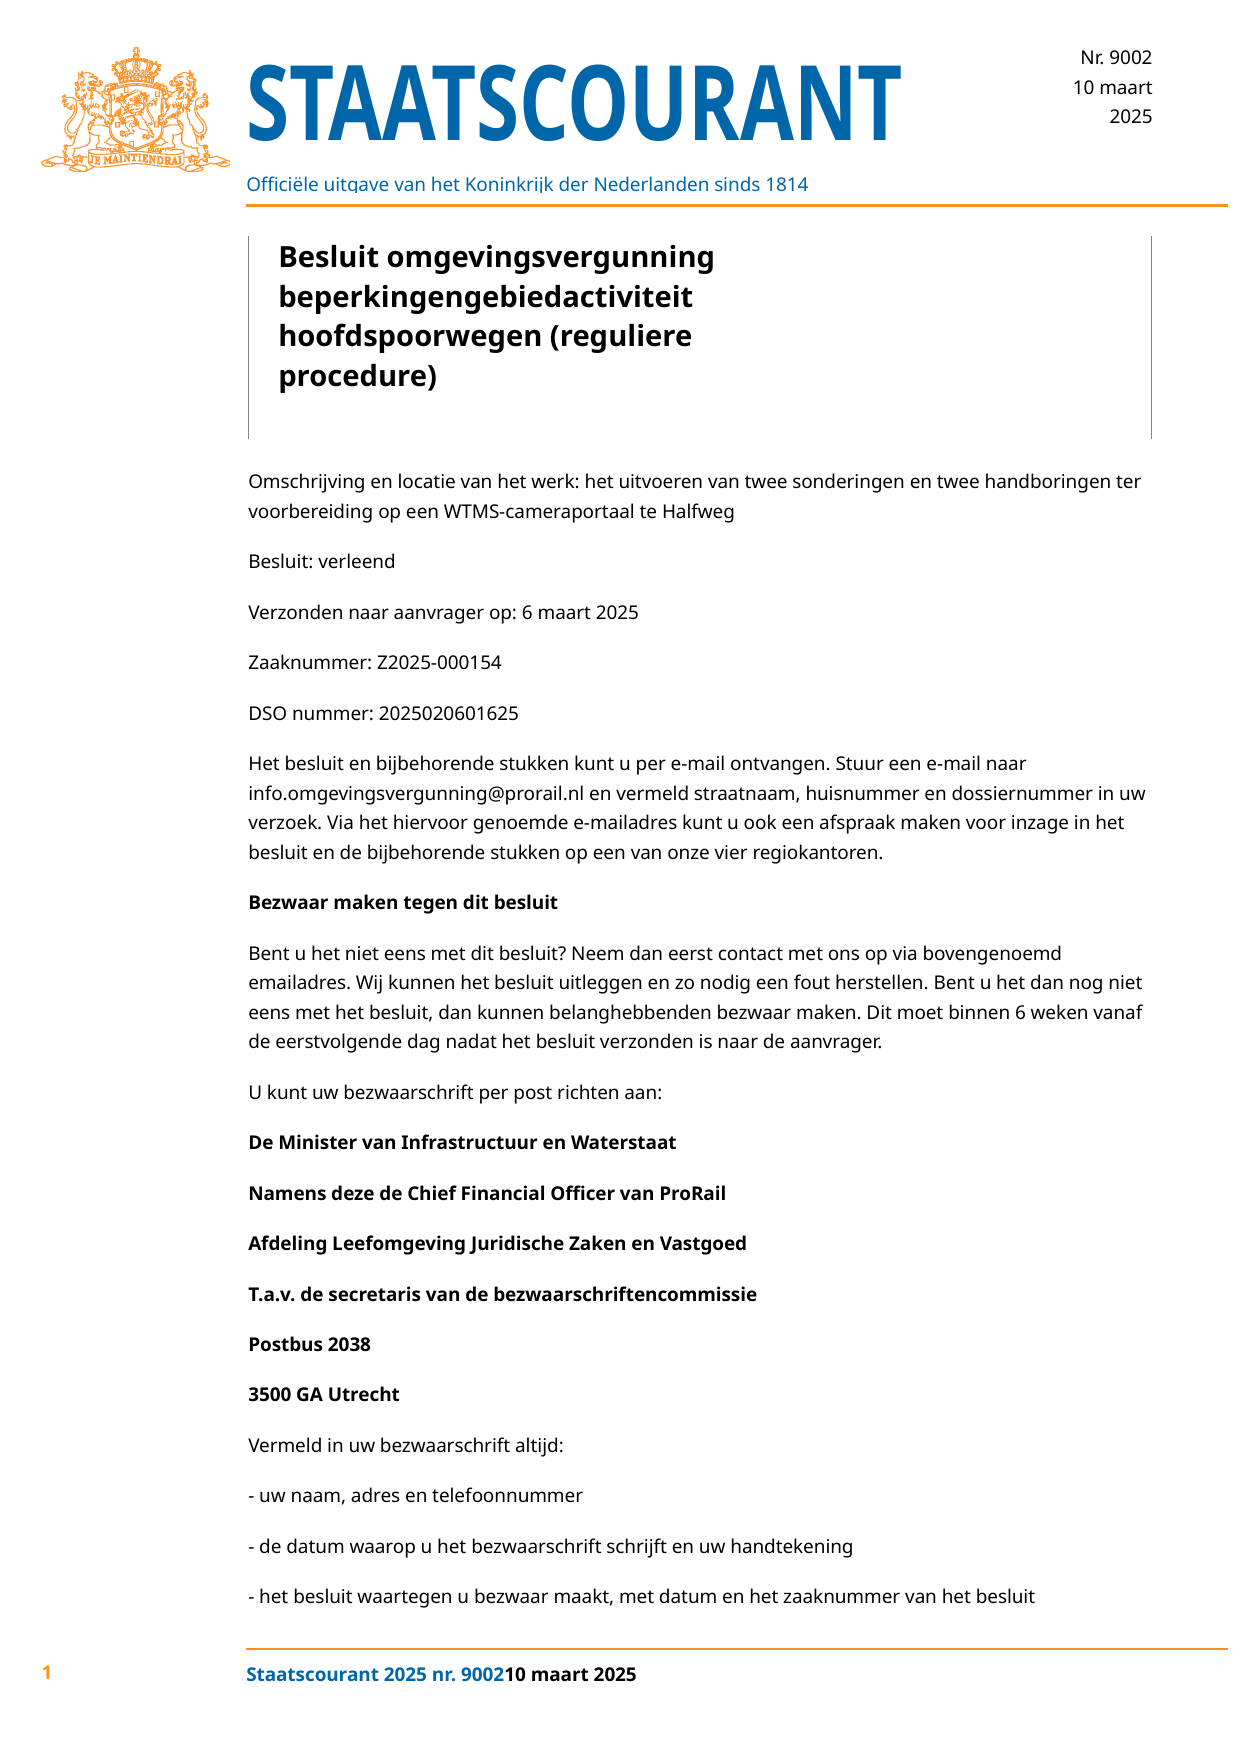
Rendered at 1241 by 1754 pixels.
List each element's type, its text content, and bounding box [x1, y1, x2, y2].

text DSO nummer: 2025020601625 [248, 700, 1152, 726]
text Zaaknummer: Z2025-000154 [248, 649, 1152, 675]
text 3500 GA Utrecht [248, 1382, 1152, 1407]
text Bezwaar maken tegen dit besluit [248, 889, 1152, 915]
text De Minister van Infrastructuur en Waterstaat [248, 1129, 1152, 1155]
text Besluit: verleend [248, 549, 1152, 574]
table_header [850, 414, 1151, 439]
text Het besluit en bijbehorende stukken kunt u per e-mail ontvangen. Stuur een e-mail naar info.omgevingsvergunning@prorail.nl en vermeld straatnaam, huisnummer en dossiernummer in uw verzoek. Via het hiervoor genoemde e-mailadres kunt u ook een afspraak maken voor inzage in het besluit en de bijbehorende stukken op een van onze vier regiokantoren. [248, 750, 1152, 865]
text - de datum waarop u het bezwaarschrift schrijft en uw handtekening [248, 1533, 1152, 1558]
text Afdeling Leefomgeving Juridische Zaken en Vastgoed [248, 1230, 1152, 1256]
text Verzonden naar aanvrager op: 6 maart 2025 [248, 599, 1152, 625]
text - het besluit waartegen u bezwaar maakt, met datum en het zaaknummer van het besluit [248, 1583, 1152, 1609]
picture [912, 236, 1090, 414]
table_header [850, 236, 912, 413]
table_header [1090, 236, 1151, 413]
text Postbus 2038 [248, 1331, 1152, 1357]
table_header Besluit omgevingsvergunning beperkingengebiedactiviteit hoofdspoorwegen (reguliere procedure) [249, 236, 850, 439]
text - uw naam, adres en telefoonnummer [248, 1482, 1152, 1508]
text T.a.v. de secretaris van de bezwaarschriftencommissie [248, 1281, 1152, 1306]
text Omschrijving en locatie van het werk: het uitvoeren van twee sonderingen en twee handboringen ter voorbereiding op een WTMS-cameraportaal te Halfweg [248, 469, 1152, 524]
text Namens deze de Chief Financial Officer van ProRail [248, 1180, 1152, 1206]
text Vermeld in uw bezwaarschrift altijd: [248, 1432, 1152, 1458]
picture [41, 47, 231, 172]
text U kunt uw bezwaarschrift per post richten aan: [248, 1079, 1152, 1105]
text Bent u het niet eens met dit besluit? Neem dan eerst contact met ons op via bovengenoemd emailadres. Wij kunnen het besluit uitleggen en zo nodig een fout herstellen. Bent u het dan nog niet eens met het besluit, dan kunnen belanghebbenden bezwaar maken. Dit moet binnen 6 weken vanaf de eerstvolgende dag nadat het besluit verzonden is naar de aanvrager. [248, 940, 1152, 1054]
